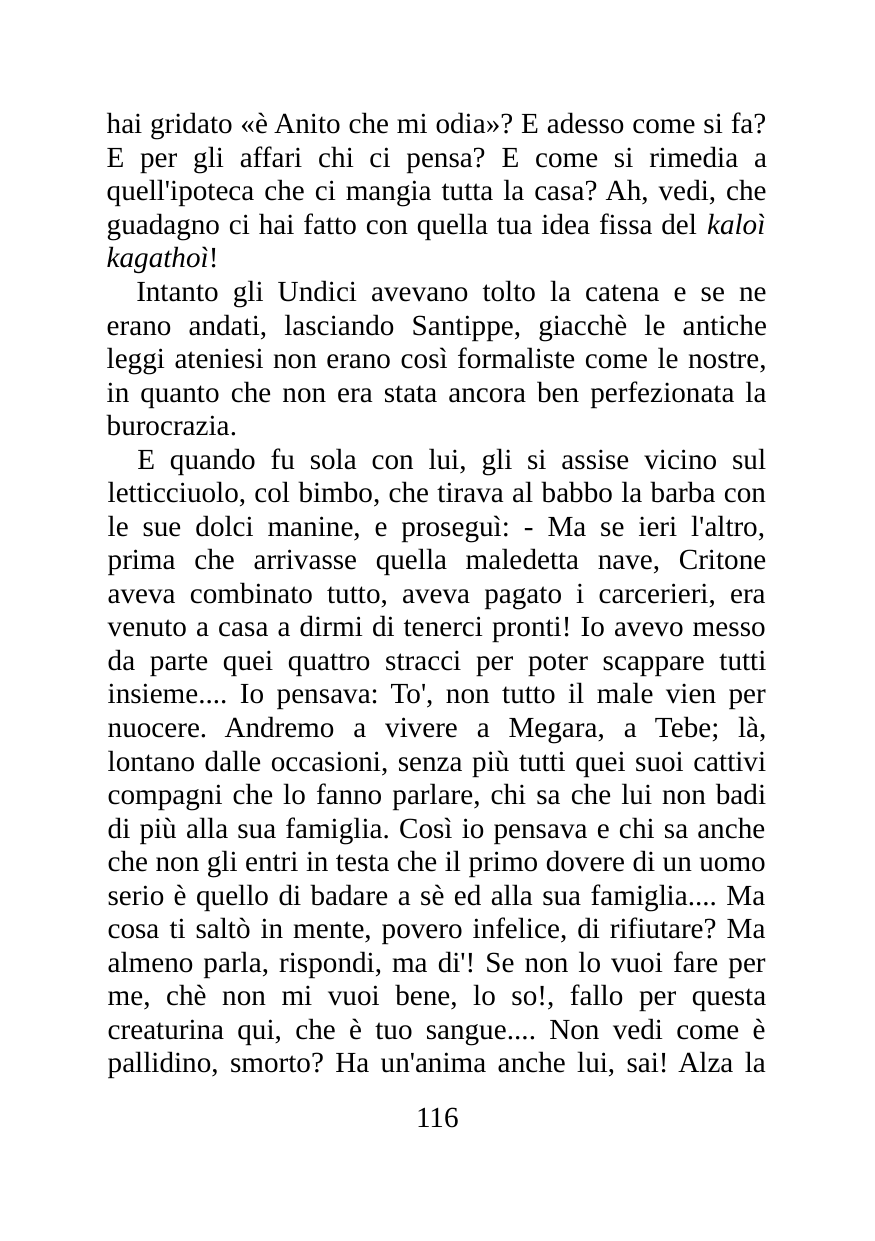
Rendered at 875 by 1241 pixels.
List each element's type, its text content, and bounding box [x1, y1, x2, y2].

text Intanto gli Undici avevano tolto la catena e se ne erano andati, lasciando Santippe, giacchè le antiche leggi ateniesi non erano così formaliste come le nostre, in quanto che non era stata ancora ben perfezionata la burocrazia. [106, 274, 768, 442]
text E quando fu sola con lui, gli si assise vicino sul letticciuolo, col bimbo, che tirava al babbo la barba con le sue dolci manine, e proseguì: - Ma se ieri l'altro, prima che arrivasse quella maledetta nave, Critone aveva combinato tutto, aveva pagato i carcerieri, era venuto a casa a dirmi di tenerci pronti! Io avevo messo da parte quei quattro stracci per poter scappare tutti insieme.... Io pensava: To', non tutto il male vien per nuocere. Andremo a vivere a Megara, a Tebe; là, lontano dalle occasioni, senza più tutti quei suoi cattivi compagni che lo fanno parlare, chi sa che lui non badi di più alla sua famiglia. Così io pensava e chi sa anche che non gli entri in testa che il primo dovere di un uomo serio è quello di badare a sè ed alla sua famiglia.... Ma cosa ti saltò in mente, povero infelice, di rifiutare? Ma almeno parla, rispondi, ma di'! Se non lo vuoi fare per me, chè non mi vuoi bene, lo so!, fallo per questa creaturina qui, che è tuo sangue.... Non vedi come è pallidino, smorto? Ha un'anima anche lui, sai! Alza la [107, 442, 767, 1079]
text hai gridato «è Anito che mi odia»? E adesso come si fa? E per gli affari chi ci pensa? E come si rimedia a quell'ipoteca che ci mangia tutta la casa? Ah, vedi, che guadagno ci hai fatto con quella tua idea fissa del kaloì kagathoì! [106, 106, 768, 274]
